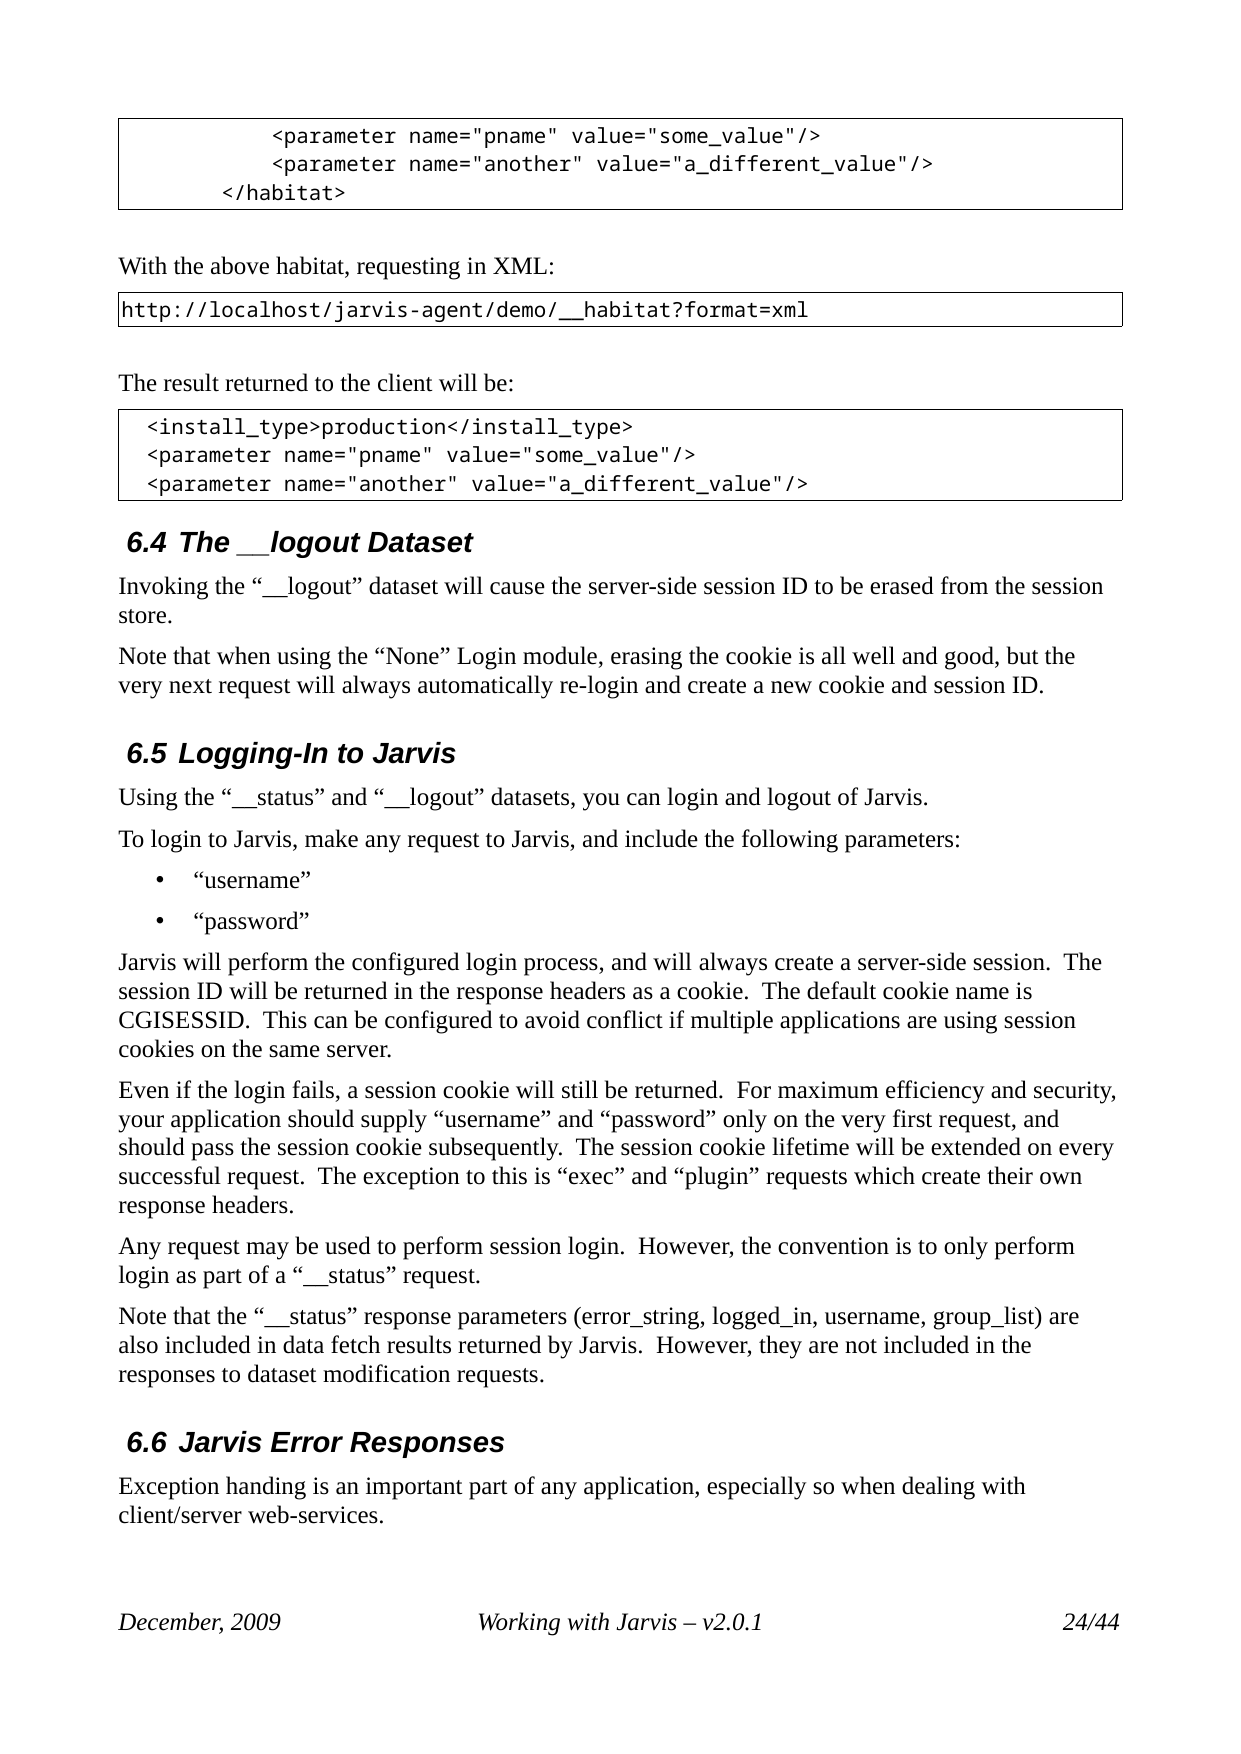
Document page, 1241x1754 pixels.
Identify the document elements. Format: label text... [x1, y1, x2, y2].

text With the above habitat, requesting in XML: [118, 251, 1122, 279]
text Note that when using the “None” Login module, erasing the cookie is all well and good, but the very next request will always automatically re-login and create a new cookie and session ID. [118, 641, 1122, 699]
text <install_type>production</install_type> [119, 410, 1122, 437]
subtitle The __logout Dataset [118, 525, 1122, 559]
text </habitat> [119, 175, 1122, 209]
text Even if the login fails, a session cookie will still be returned. For maximum efficiency and security, your application should supply “username” and “password” only on the very first request, and should pass the session cookie subsequently. The session cookie lifetime will be extended on every successful request. The exception to this is “exec” and “plugin” requests which create their own response headers. [118, 1075, 1122, 1219]
subtitle Jarvis Error Responses [118, 1425, 1122, 1458]
text To login to Jarvis, make any request to Jarvis, and include the following parameters: [118, 824, 1122, 852]
text The result returned to the client will be: [118, 368, 1122, 396]
text http://localhost/jarvis-agent/demo/__habitat?format=xml [119, 293, 1122, 326]
text <parameter name="pname" value="some_value"/> [119, 119, 1122, 147]
list “password” [156, 906, 1122, 935]
text <parameter name="another" value="a_different_value"/> [119, 466, 1122, 500]
subtitle Logging-In to Jarvis [118, 736, 1122, 770]
text Using the “__status” and “__logout” datasets, you can login and logout of Jarvis. [118, 782, 1122, 811]
text Note that the “__status” response parameters (error_string, logged_in, username, group_list) are also included in data fetch results returned by Jarvis. However, they are not included in the responses to dataset modification requests. [118, 1301, 1122, 1387]
text <parameter name="pname" value="some_value"/> [119, 437, 1122, 466]
text Exception handing is an important part of any application, especially so when dealing with client/server web-services. [118, 1471, 1122, 1528]
text <parameter name="another" value="a_different_value"/> [119, 147, 1122, 175]
text Any request may be used to perform session login. However, the convention is to only perform login as part of a “__status” request. [118, 1231, 1122, 1289]
list “username” [156, 865, 1122, 894]
text Invoking the “__logout” dataset will cause the server-side session ID to be erased from the session store. [118, 571, 1122, 629]
text Jarvis will perform the configured login process, and will always create a server-side session. The session ID will be returned in the response headers as a cookie. The default cookie name is CGISESSID. This can be configured to avoid conflict if multiple applications are using session cookies on the same server. [118, 947, 1122, 1062]
